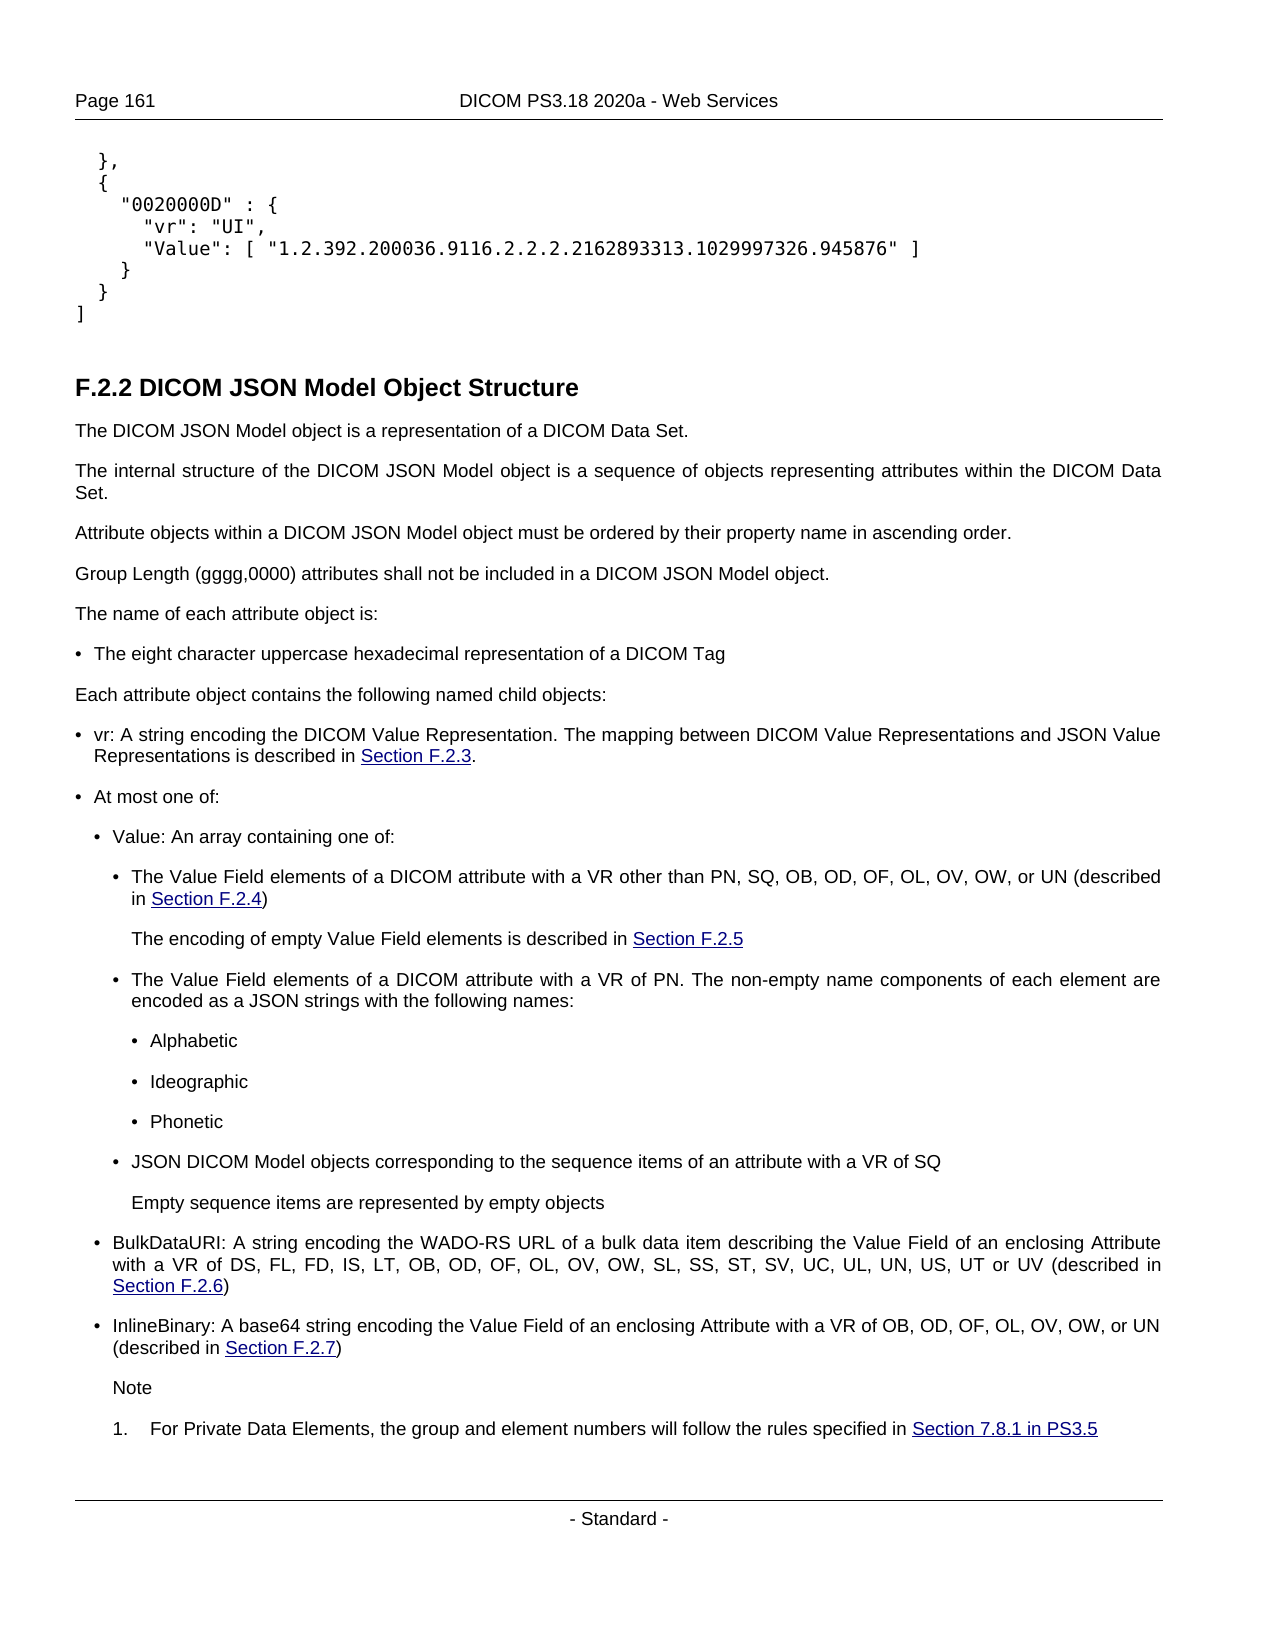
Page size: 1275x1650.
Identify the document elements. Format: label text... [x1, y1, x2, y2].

text • InlineBinary: A base64 string encoding the Value Field of an enclosing Attribute with a VR of OB, OD, OF, OL, OV, OW, or UN (described in Section F.2.7) [94, 1315, 1162, 1358]
text Each attribute object contains the following named child objects: [75, 683, 1162, 705]
text • Ideographic [131, 1071, 1162, 1092]
text Attribute objects within a DICOM JSON Model object must be ordered by their property name in ascending order. [75, 522, 1162, 544]
text • At most one of: [75, 786, 1162, 807]
text F.2.2 DICOM JSON Model Object Structure [75, 372, 1162, 401]
text • JSON DICOM Model objects corresponding to the sequence items of an attribute with a VR of SQ [112, 1151, 1162, 1173]
text The internal structure of the DICOM JSON Model object is a sequence of objects representing attributes within the DICOM Data Set. [75, 460, 1162, 503]
text • BulkDataURI: A string encoding the WADO-RS URL of a bulk data item describing the Value Field of an enclosing Attribute with a VR of DS, FL, FD, IS, LT, OB, OD, OF, OL, OV, OW, SL, SS, ST, SV, UC, UL, UN, US, UT or UV (described in Section F.2.6) [94, 1232, 1162, 1297]
text The name of each attribute object is: [75, 603, 1162, 624]
text • vr: A string encoding the DICOM Value Representation. The mapping between DICOM Value Representations and JSON Value Representations is described in Section F.2.3. [75, 724, 1162, 767]
text Empty sequence items are represented by empty objects [131, 1192, 1162, 1213]
text • The eight character uppercase hexadecimal representation of a DICOM Tag [75, 643, 1162, 665]
text The encoding of empty Value Field elements is described in Section F.2.5 [131, 928, 1162, 950]
text • The Value Field elements of a DICOM attribute with a VR of PN. The non-empty name components of each element are encoded as a JSON strings with the following names: [112, 968, 1162, 1012]
text }, { "0020000D" : { "vr": "UI", "Value": [ "1.2.392.200036.9116.2.2.2.2162893313.1029997326.945876" ] } } ] [75, 150, 1162, 354]
text • Phonetic [131, 1111, 1162, 1132]
text • The Value Field elements of a DICOM attribute with a VR other than PN, SQ, OB, OD, OF, OL, OV, OW, or UN (described in Section F.2.4) [112, 866, 1162, 909]
text Note [112, 1377, 1125, 1399]
text Group Length (gggg,0000) attributes shall not be included in a DICOM JSON Model object. [75, 562, 1162, 584]
text • Value: An array containing one of: [94, 826, 1162, 847]
text The DICOM JSON Model object is a representation of a DICOM Data Set. [75, 420, 1162, 442]
text 1. For Private Data Elements, the group and element numbers will follow the rules specified in Section 7.8.1 in PS3.5 [112, 1417, 1125, 1439]
text • Alphabetic [131, 1030, 1162, 1052]
